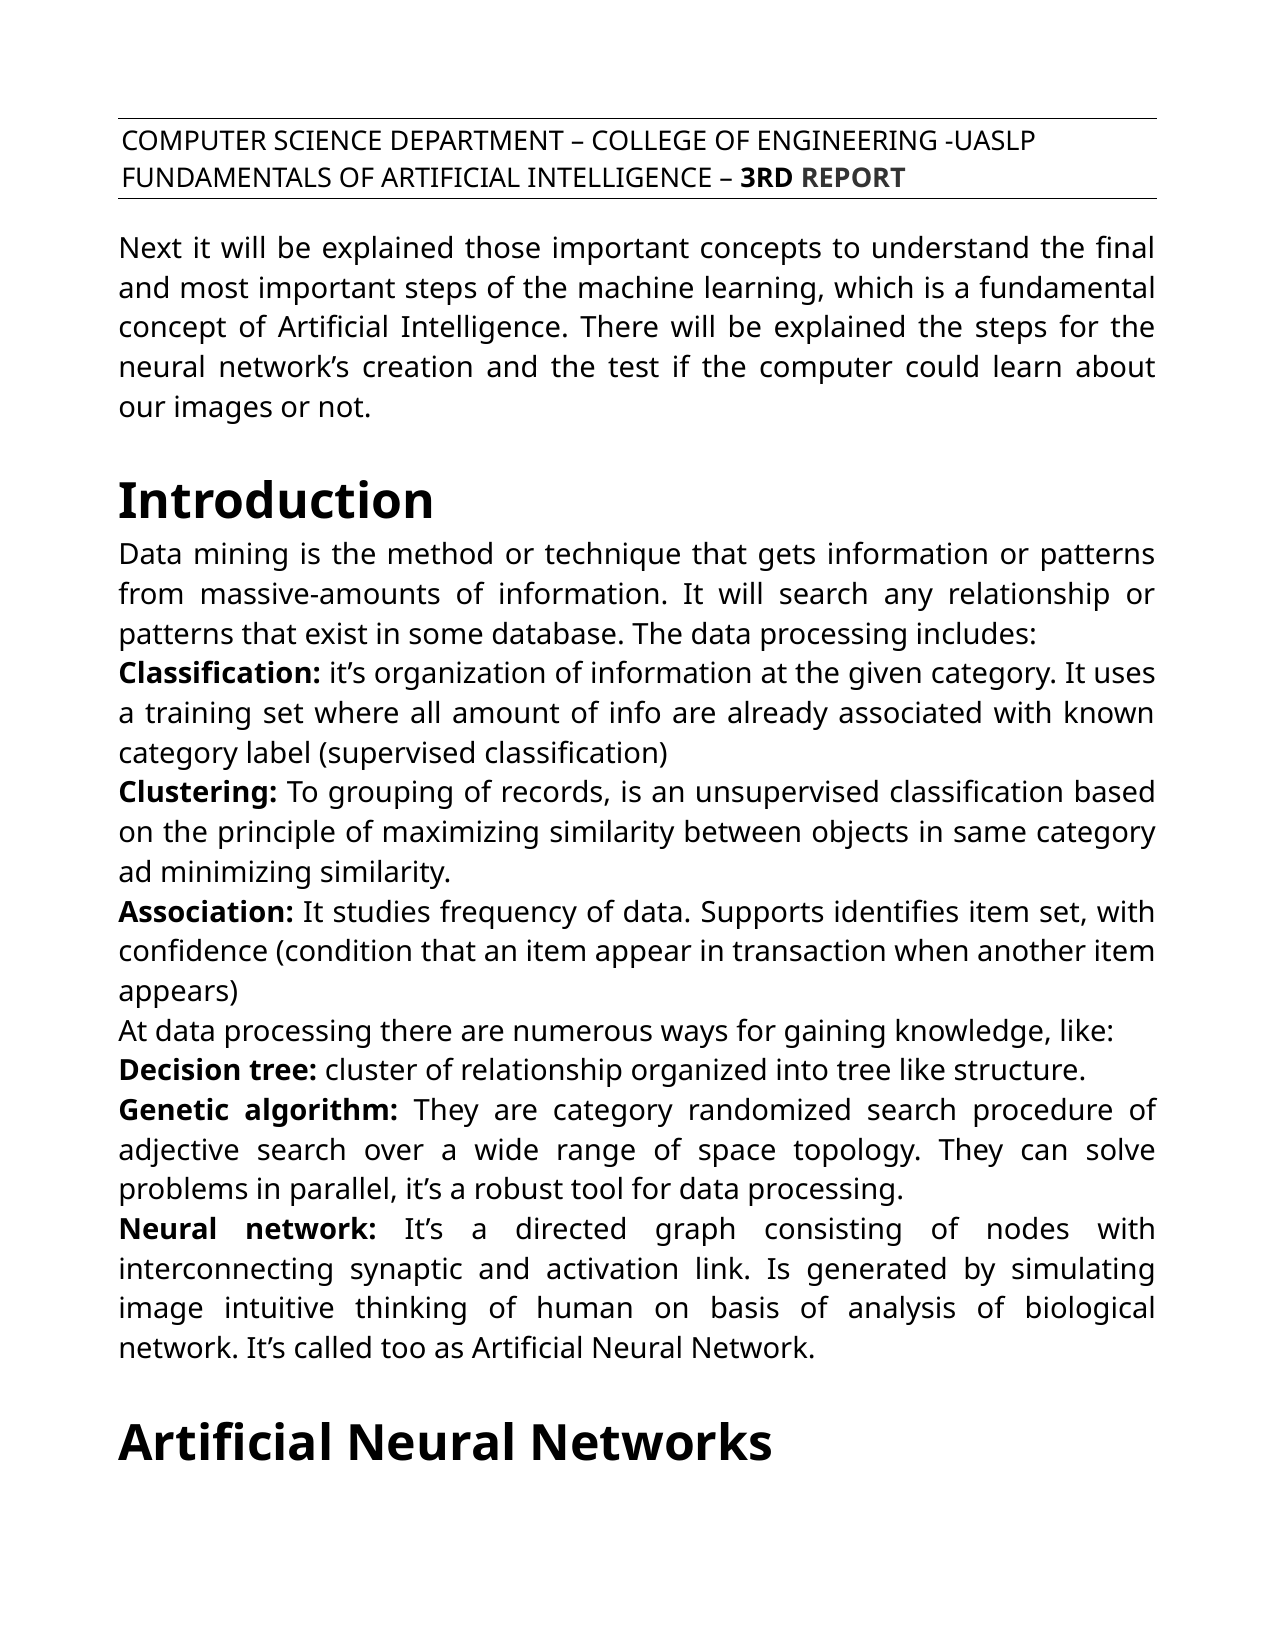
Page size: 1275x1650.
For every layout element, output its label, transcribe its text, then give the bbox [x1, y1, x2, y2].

text Clustering: To grouping of records, is an unsupervised classification based on the principle of maximizing similarity between objects in same category ad minimizing similarity. [118, 772, 1157, 891]
text Decision tree: cluster of relationship organized into tree like structure. [118, 1049, 1157, 1089]
text Neural network: It’s a directed graph consisting of nodes with interconnecting synaptic and activation link. Is generated by simulating image intuitive thinking of human on basis of analysis of biological network. It’s called too as Artificial Neural Network. [118, 1208, 1157, 1367]
text Genetic algorithm: They are category randomized search procedure of adjective search over a wide range of space topology. They can solve problems in parallel, it’s a robust tool for data processing. [118, 1089, 1157, 1208]
text Next it will be explained those important concepts to understand the final and most important steps of the machine learning, which is a fundamental concept of Artificial Intelligence. There will be explained the steps for the neural network’s creation and the test if the computer could learn about our images or not. [118, 227, 1157, 426]
text Introduction [118, 466, 1157, 534]
text Association: It studies frequency of data. Supports identifies item set, with confidence (condition that an item appear in transaction when another item appears) [118, 891, 1157, 1010]
text Artificial Neural Networks [118, 1407, 1157, 1475]
text Data mining is the method or technique that gets information or patterns from massive-amounts of information. It will search any relationship or patterns that exist in some database. The data processing includes: [118, 534, 1157, 653]
text At data processing there are numerous ways for gaining knowledge, like: [118, 1010, 1157, 1049]
text Classification: it’s organization of information at the given category. It uses a training set where all amount of info are already associated with known category label (supervised classification) [118, 653, 1157, 772]
